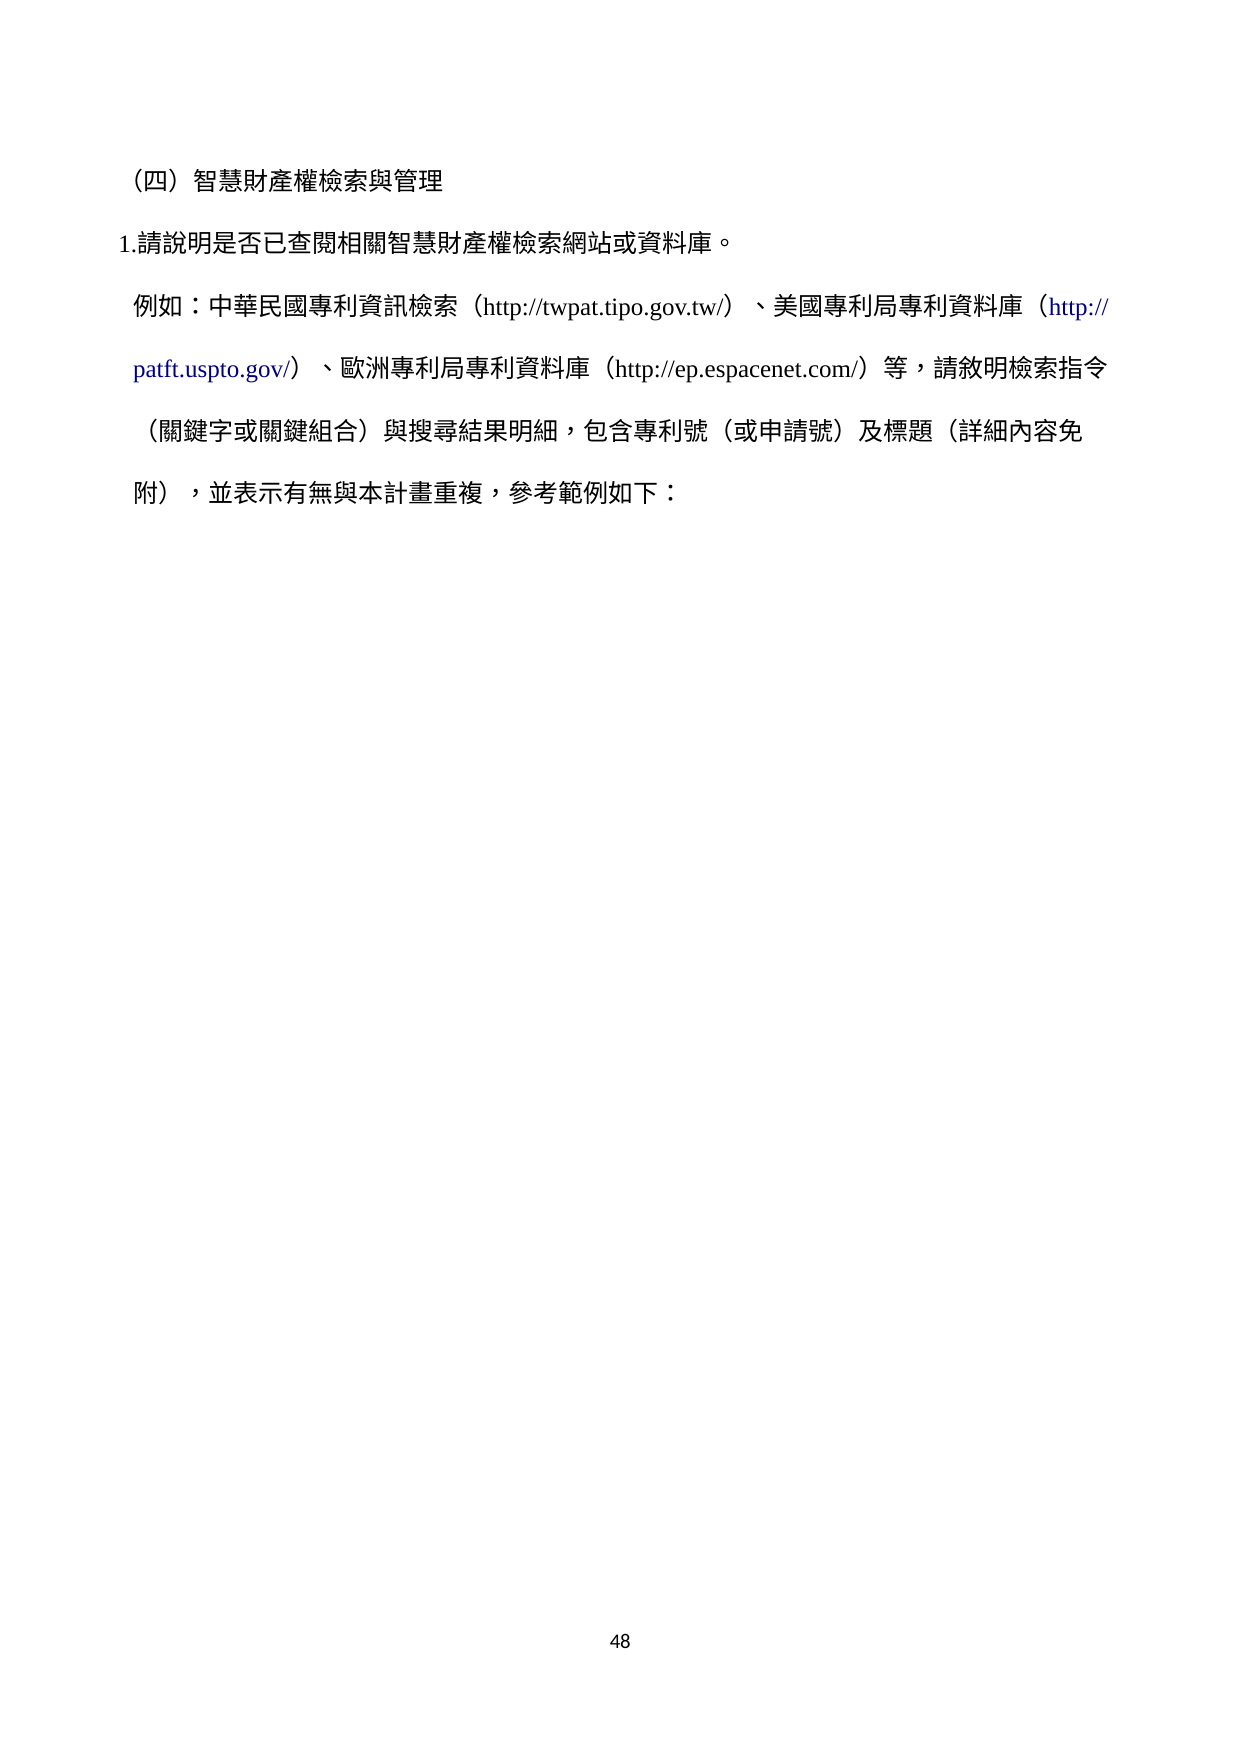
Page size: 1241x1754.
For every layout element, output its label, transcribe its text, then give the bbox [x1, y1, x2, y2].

text （四）智慧財產權檢索與管理 [118, 137, 1122, 200]
text 1.請說明是否已查閱相關智慧財產權檢索網站或資料庫。 [118, 200, 1122, 262]
text 例如：中華民國專利資訊檢索（http://twpat.tipo.gov.tw/）、美國專利局專利資料庫（http://patft.uspto.gov/）、歐洲專利局專利資料庫（http://ep.espacenet.com/）等，請敘明檢索指令（關鍵字或關鍵組合）與搜尋結果明細，包含專利號（或申請號）及標題（詳細內容免附），並表示有無與本計畫重複，參考範例如下： [133, 262, 1122, 512]
